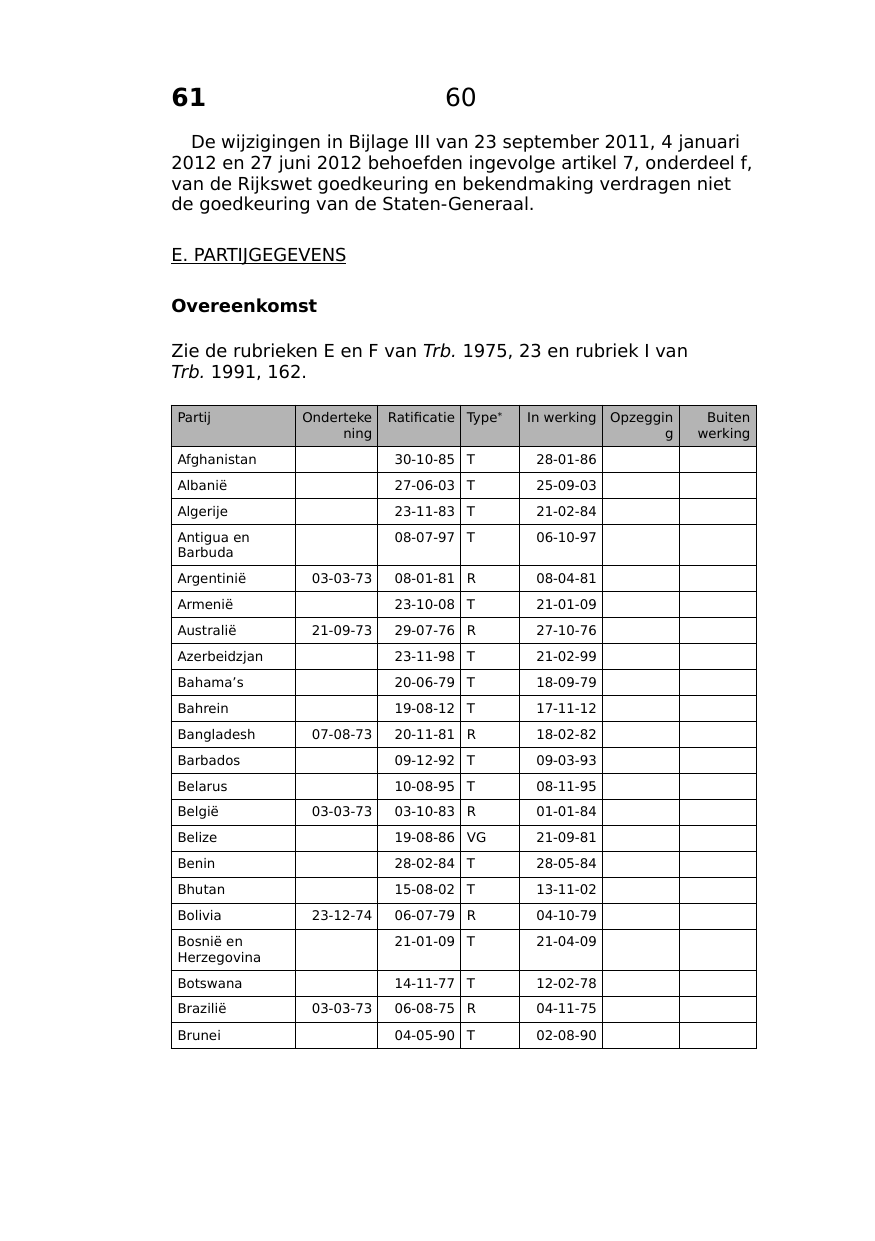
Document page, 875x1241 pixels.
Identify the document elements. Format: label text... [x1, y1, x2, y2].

table_cell [296, 852, 377, 877]
table_cell 21-09-73 [296, 618, 377, 643]
table_cell Australië [172, 618, 295, 643]
table_cell [603, 447, 679, 472]
table_cell 07-08-73 [296, 722, 377, 747]
table_cell [680, 774, 756, 799]
table_cell Benin [172, 852, 295, 877]
table_cell 14-11-77 [378, 971, 460, 996]
table_cell 18-09-79 [520, 670, 602, 695]
table_header Ondertekening [296, 406, 377, 446]
table_cell 10-08-95 [378, 774, 460, 799]
table_cell Bahrein [172, 696, 295, 721]
table_cell 03-10-83 [378, 800, 460, 825]
table_cell 06-10-97 [520, 525, 602, 565]
table_cell 06-07-79 [378, 904, 460, 928]
table_cell T [461, 878, 519, 902]
table_cell 21-02-99 [520, 644, 602, 669]
table_cell [603, 566, 679, 591]
table_cell [680, 525, 756, 565]
table_cell [680, 696, 756, 721]
table_cell 02-08-90 [520, 1023, 602, 1048]
table_cell [296, 447, 377, 472]
table_cell 21-04-09 [520, 930, 602, 970]
table_cell [603, 696, 679, 721]
table_cell Belarus [172, 774, 295, 799]
table_cell 25-09-03 [520, 473, 602, 498]
table_cell 23-11-83 [378, 499, 460, 524]
table_cell [603, 878, 679, 902]
table_cell 21-01-09 [520, 592, 602, 617]
table_header In werking [520, 406, 602, 446]
table_cell T [461, 525, 519, 565]
table_cell [680, 748, 756, 773]
table_cell [296, 592, 377, 617]
table_cell 15-08-02 [378, 878, 460, 902]
table_cell R [461, 997, 519, 1022]
table_cell T [461, 1023, 519, 1048]
table_cell 27-06-03 [378, 473, 460, 498]
table_header Ratificatie [378, 406, 460, 446]
table_cell [680, 618, 756, 643]
table_cell 21-09-81 [520, 826, 602, 851]
table_cell 28-05-84 [520, 852, 602, 877]
table_cell Azerbeidzjan [172, 644, 295, 669]
table_cell [296, 670, 377, 695]
subtitle Overeenkomst [171, 296, 756, 316]
table_cell 23-11-98 [378, 644, 460, 669]
table_header Buiten werking [680, 406, 756, 446]
table_cell [680, 800, 756, 825]
table_header Partij [172, 406, 295, 446]
table_cell [680, 904, 756, 928]
table_header Type* [461, 406, 519, 446]
table_cell 06-08-75 [378, 997, 460, 1022]
table_cell Bangladesh [172, 722, 295, 747]
table_cell [680, 473, 756, 498]
table_cell Albanië [172, 473, 295, 498]
table_cell 28-01-86 [520, 447, 602, 472]
table_cell [603, 670, 679, 695]
table_cell 13-11-02 [520, 878, 602, 902]
table_cell Antigua en Barbuda [172, 525, 295, 565]
table_cell [680, 566, 756, 591]
table_cell T [461, 473, 519, 498]
table_cell 20-06-79 [378, 670, 460, 695]
table_cell T [461, 774, 519, 799]
table_cell 12-02-78 [520, 971, 602, 996]
table_cell [680, 971, 756, 996]
table_cell T [461, 592, 519, 617]
table_cell 21-01-09 [378, 930, 460, 970]
table_cell [296, 473, 377, 498]
table_cell T [461, 670, 519, 695]
table_cell [603, 618, 679, 643]
table_cell [680, 722, 756, 747]
table_cell 04-10-79 [520, 904, 602, 928]
table_cell [296, 748, 377, 773]
table_cell [680, 447, 756, 472]
table_cell 19-08-12 [378, 696, 460, 721]
table_cell [296, 696, 377, 721]
table_cell 30-10-85 [378, 447, 460, 472]
table_cell 19-08-86 [378, 826, 460, 851]
table_cell [680, 499, 756, 524]
table_cell Bhutan [172, 878, 295, 902]
table_cell T [461, 644, 519, 669]
table_cell T [461, 447, 519, 472]
table_cell [296, 525, 377, 565]
table_cell 27-10-76 [520, 618, 602, 643]
table_cell Belize [172, 826, 295, 851]
table_cell R [461, 800, 519, 825]
table_cell [603, 644, 679, 669]
table_cell Afghanistan [172, 447, 295, 472]
table_cell 01-01-84 [520, 800, 602, 825]
table_cell 09-03-93 [520, 748, 602, 773]
table_cell T [461, 748, 519, 773]
table_cell T [461, 971, 519, 996]
table_cell Bolivia [172, 904, 295, 928]
table_cell [680, 670, 756, 695]
table_cell [680, 1023, 756, 1048]
table_cell 03-03-73 [296, 800, 377, 825]
table_cell [296, 644, 377, 669]
table_cell 28-02-84 [378, 852, 460, 877]
table_cell [603, 997, 679, 1022]
table_cell 08-11-95 [520, 774, 602, 799]
table_cell [603, 1023, 679, 1048]
table_cell [603, 748, 679, 773]
table_cell Algerije [172, 499, 295, 524]
table_cell [680, 878, 756, 902]
table_cell Botswana [172, 971, 295, 996]
table_cell T [461, 696, 519, 721]
table_cell [603, 499, 679, 524]
table_cell 21-02-84 [520, 499, 602, 524]
table_cell België [172, 800, 295, 825]
table_cell [603, 774, 679, 799]
table_cell 08-07-97 [378, 525, 460, 565]
table_cell [603, 904, 679, 928]
table_cell 17-11-12 [520, 696, 602, 721]
table_cell R [461, 904, 519, 928]
table_cell VG [461, 826, 519, 851]
table_cell Bahama’s [172, 670, 295, 695]
table_cell 08-01-81 [378, 566, 460, 591]
table_cell T [461, 852, 519, 877]
table_cell R [461, 618, 519, 643]
table_cell 03-03-73 [296, 997, 377, 1022]
text De wijzigingen in Bijlage III van 23 september 2011, 4 januari 2012 en 27 juni 2012 behoefden ingevolge artikel 7, onderdeel f, van de Rijkswet goedkeuring en bekendmaking verdragen niet de goedkeuring van de Staten-Generaal. [171, 132, 756, 215]
table_cell 20-11-81 [378, 722, 460, 747]
table_cell [296, 826, 377, 851]
table_cell 29-07-76 [378, 618, 460, 643]
table_cell [680, 930, 756, 970]
table_cell [680, 852, 756, 877]
table_cell [296, 1023, 377, 1048]
subtitle E. PARTIJGEGEVENS [171, 245, 756, 266]
table_cell [603, 930, 679, 970]
table_cell Bosnië en Herzegovina [172, 930, 295, 970]
table_cell T [461, 930, 519, 970]
table_cell Armenië [172, 592, 295, 617]
table_cell [603, 971, 679, 996]
table_cell 08-04-81 [520, 566, 602, 591]
table_cell [603, 826, 679, 851]
table_header Opzegging [603, 406, 679, 446]
table_cell R [461, 722, 519, 747]
table_cell [296, 499, 377, 524]
table_cell [603, 722, 679, 747]
table_cell 04-05-90 [378, 1023, 460, 1048]
table_cell [603, 852, 679, 877]
table_cell 23-10-08 [378, 592, 460, 617]
table_cell Barbados [172, 748, 295, 773]
table_cell 18-02-82 [520, 722, 602, 747]
table_cell [603, 592, 679, 617]
table_cell T [461, 499, 519, 524]
table_cell [603, 525, 679, 565]
table_cell 03-03-73 [296, 566, 377, 591]
table_cell 23-12-74 [296, 904, 377, 928]
table_cell 09-12-92 [378, 748, 460, 773]
table_cell Argentinië [172, 566, 295, 591]
table_cell [296, 878, 377, 902]
table_cell [603, 800, 679, 825]
table_cell [296, 930, 377, 970]
text Zie de rubrieken E en F van Trb. 1975, 23 en rubriek I van Trb. 1991, 162. [171, 341, 756, 383]
table_cell [296, 971, 377, 996]
table_cell 04-11-75 [520, 997, 602, 1022]
table_cell [680, 644, 756, 669]
table_cell [603, 473, 679, 498]
table_cell [680, 997, 756, 1022]
table_cell [680, 826, 756, 851]
table_cell R [461, 566, 519, 591]
table_cell [680, 592, 756, 617]
table_cell Brunei [172, 1023, 295, 1048]
table_cell [296, 774, 377, 799]
table_cell Brazilië [172, 997, 295, 1022]
